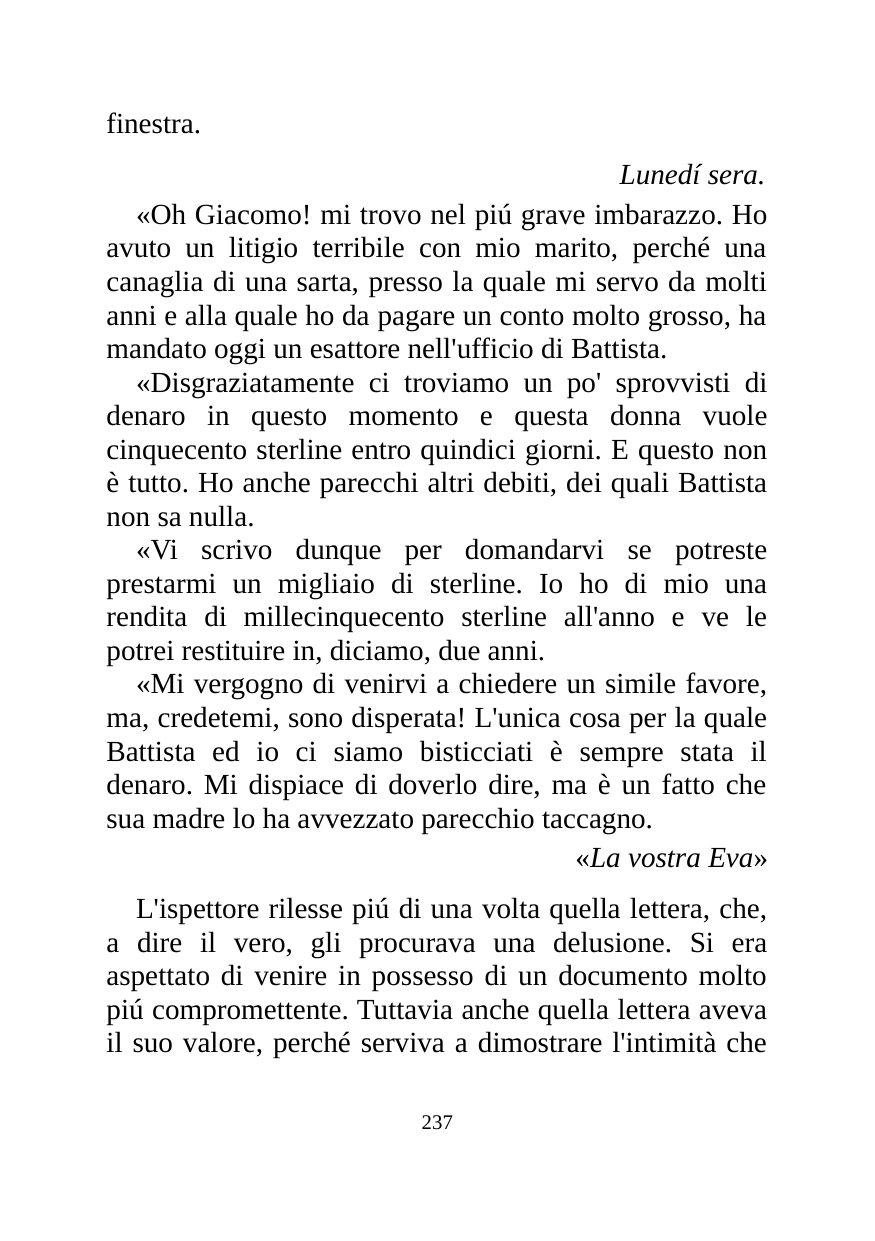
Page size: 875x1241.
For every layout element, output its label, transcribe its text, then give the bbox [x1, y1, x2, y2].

text «Vi scrivo dunque per domandarvi se potreste prestarmi un migliaio di sterline. Io ho di mio una rendita di millecinquecento sterline all'anno e ve le potrei restituire in, diciamo, due anni. [106, 532, 768, 667]
text finestra. [106, 106, 768, 140]
text «Disgraziatamente ci troviamo un po' sprovvisti di denaro in questo momento e questa donna vuole cinquecento sterline entro quindici giorni. E questo non è tutto. Ho anche parecchi altri debiti, dei quali Battista non sa nulla. [106, 365, 768, 532]
text «La vostra Eva» [106, 840, 768, 874]
text «Oh Giacomo! mi trovo nel piú grave imbarazzo. Ho avuto un litigio terribile con mio marito, perché una canaglia di una sarta, presso la quale mi servo da molti anni e alla quale ho da pagare un conto molto grosso, ha mandato oggi un esattore nell'ufficio di Battista. [106, 197, 768, 365]
text Lunedí sera. [106, 157, 768, 191]
text «Mi vergogno di venirvi a chiedere un simile favore, ma, credetemi, sono disperata! L'unica cosa per la quale Battista ed io ci siamo bisticciati è sempre stata il denaro. Mi dispiace di doverlo dire, ma è un fatto che sua madre lo ha avvezzato parecchio taccagno. [106, 667, 768, 834]
text L'ispettore rilesse piú di una volta quella lettera, che, a dire il vero, gli procurava una delusione. Si era aspettato di venire in possesso di un documento molto piú compromettente. Tuttavia anche quella lettera aveva il suo valore, perché serviva a dimostrare l'intimità che [106, 891, 768, 1059]
